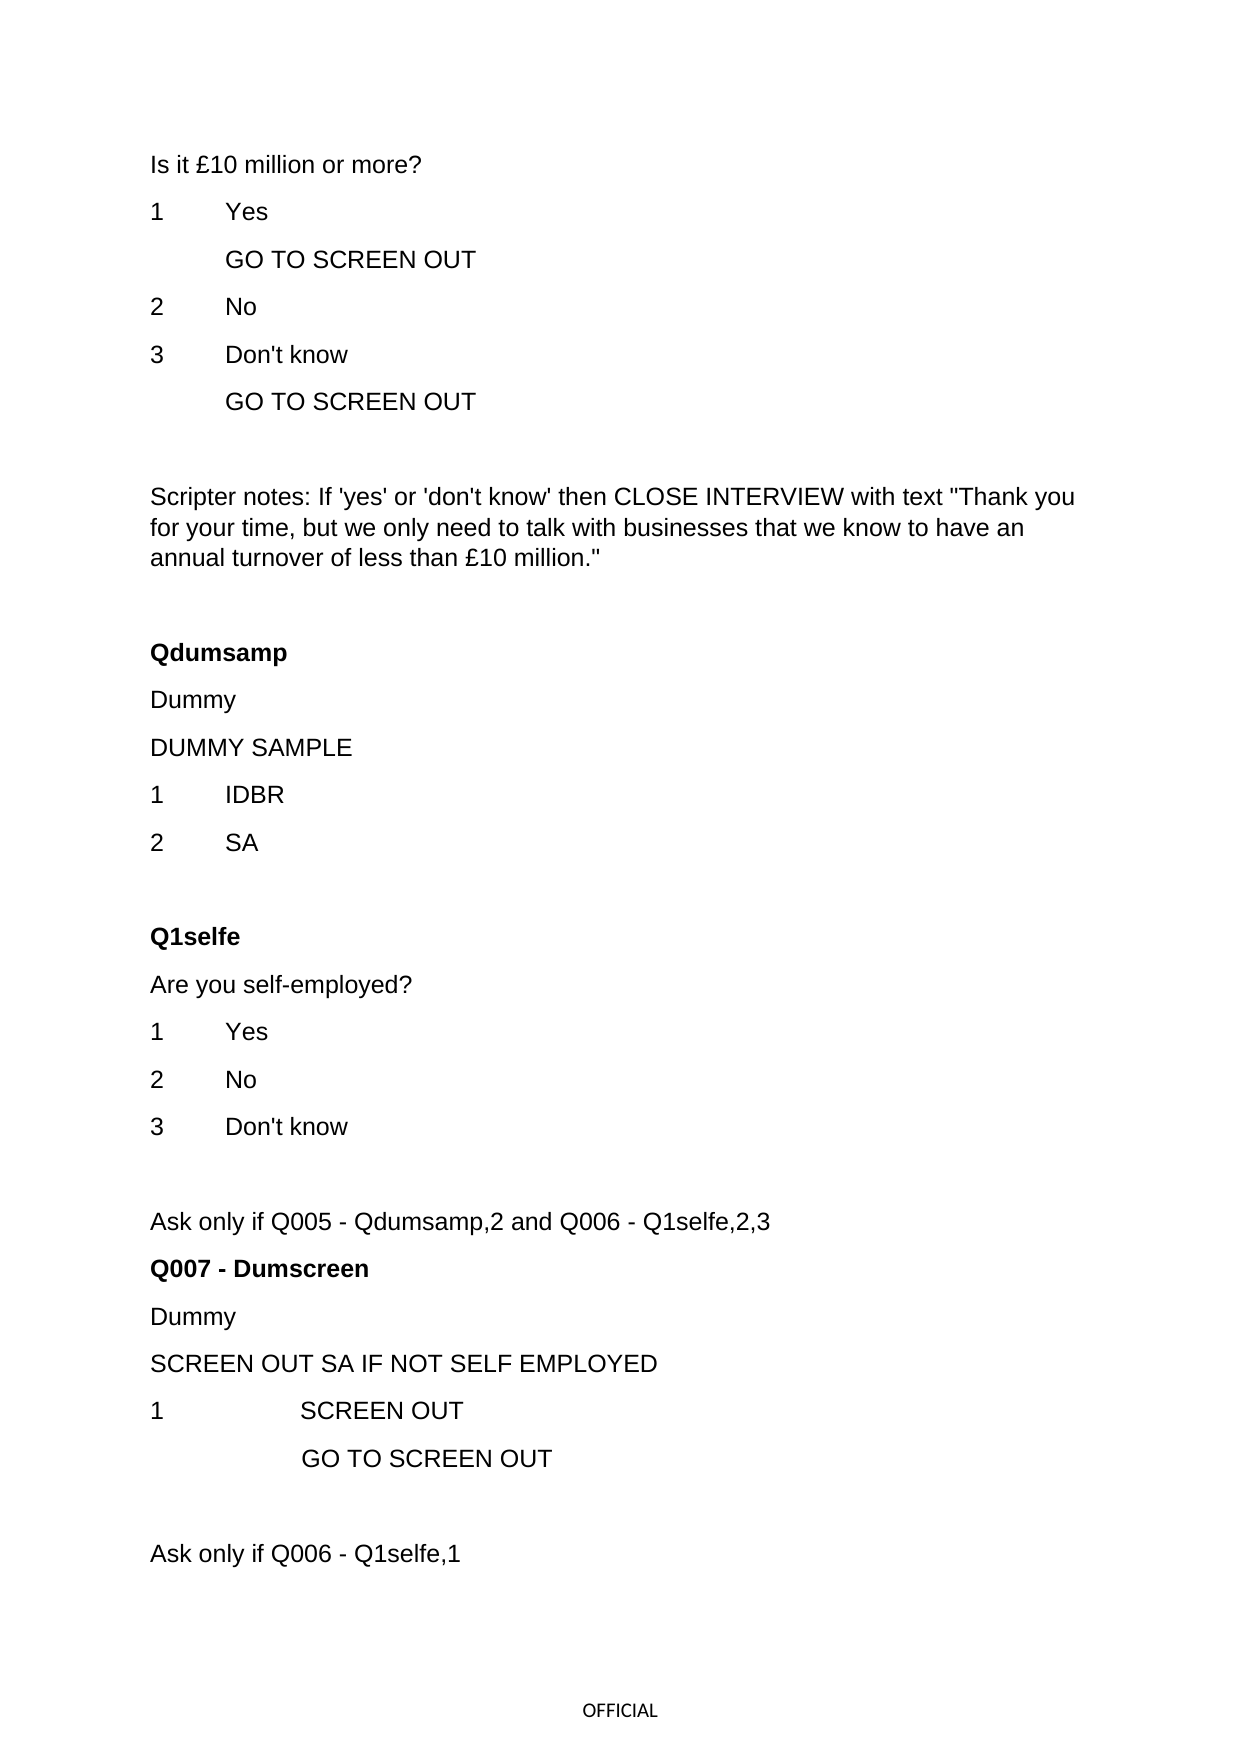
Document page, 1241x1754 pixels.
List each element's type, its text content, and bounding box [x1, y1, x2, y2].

text DUMMY SAMPLE [150, 733, 1090, 762]
text Are you self-employed? [150, 970, 1090, 998]
text Ask only if Q005 - Qdumsamp,2 and Q006 - Q1selfe,2,3 [150, 1207, 1090, 1236]
text 3 Don't know [150, 339, 1090, 368]
text Dummy [150, 1302, 1090, 1330]
text GO TO SCREEN OUT [150, 1444, 1090, 1472]
text Q1selfe [150, 922, 1090, 951]
text 3 Don't know [150, 1112, 1090, 1141]
text Ask only if Q006 - Q1selfe,1 [150, 1538, 1090, 1567]
text 1 Yes [150, 1017, 1090, 1046]
text Is it £10 million or more? [150, 150, 1090, 179]
text GO TO SCREEN OUT [150, 387, 1090, 416]
text 2 No [150, 1064, 1090, 1093]
text Qdumsamp [150, 638, 1090, 667]
text 2 No [150, 292, 1090, 321]
text 1 IDBR [150, 780, 1090, 809]
text 2 SA [150, 828, 1090, 856]
text 1 SCREEN OUT [150, 1396, 1090, 1425]
text GO TO SCREEN OUT [150, 245, 1090, 273]
text SCREEN OUT SA IF NOT SELF EMPLOYED [150, 1349, 1090, 1378]
text Scripter notes: If 'yes' or 'don't know' then CLOSE INTERVIEW with text "Thank you for your time, but we only need to talk with businesses that we know to have an annual turnover of less than £10 million." [150, 482, 1090, 572]
text Dummy [150, 685, 1090, 714]
text Q007 - Dumscreen [150, 1254, 1090, 1283]
text 1 Yes [150, 197, 1090, 226]
